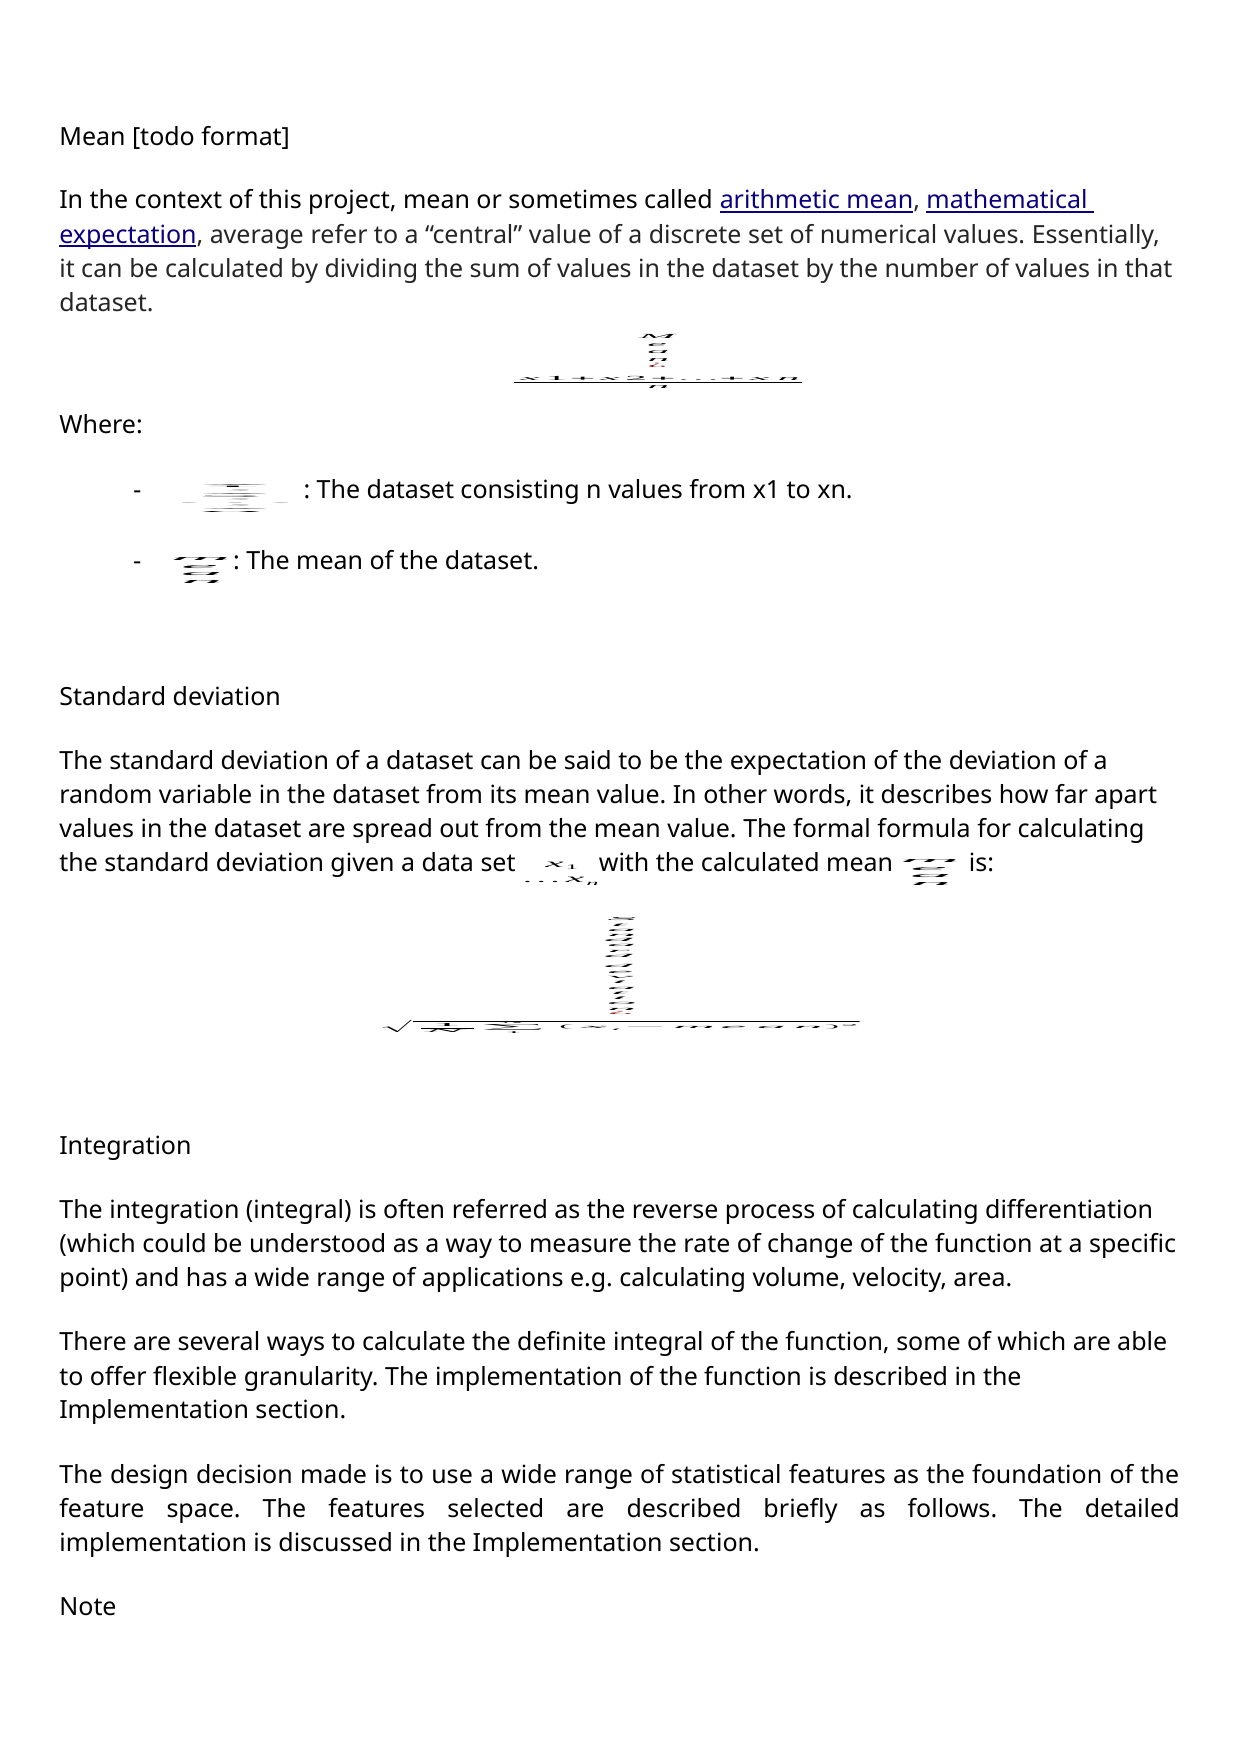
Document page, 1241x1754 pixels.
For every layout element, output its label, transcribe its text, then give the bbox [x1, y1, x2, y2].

text Mean [todo format] [59, 118, 1181, 152]
list : The dataset consisting n values from x1 to xn. [133, 471, 1181, 513]
text Standard deviation [59, 679, 1181, 713]
text The integration (integral) is often referred as the reverse process of calculating differentiation (which could be understood as a way to measure the rate of change of the function at a specific point) and has a wide range of applications e.g. calculating volume, velocity, area. [59, 1192, 1181, 1294]
text The design decision made is to use a wide range of statistical features as the foundation of the feature space. The features selected are described briefly as follows. The detailed implementation is discussed in the Implementation section. [59, 1456, 1181, 1558]
text There are several ways to calculate the definite integral of the function, some of which are able to offer flexible granularity. The implementation of the function is described in the Implementation section. [59, 1324, 1181, 1426]
text In the context of this project, mean or sometimes called arithmetic mean, mathematical expectation, average refer to a “central” value of a discrete set of numerical values. Essentially, it can be calculated by dividing the sum of values in the dataset by the number of values in that dataset. [59, 182, 1181, 318]
text Note [59, 1588, 1181, 1622]
text Integration [59, 1128, 1181, 1162]
text The standard deviation of a dataset can be said to be the expectation of the deviation of a random variable in the dataset from its mean value. In other words, it describes how far apart values in the dataset are spread out from the mean value. The formal formula for calculating the standard deviation given a data set with the calculated mean is: [59, 743, 1181, 887]
text Where: [59, 407, 1181, 441]
list : The mean of the dataset. [133, 543, 1181, 584]
